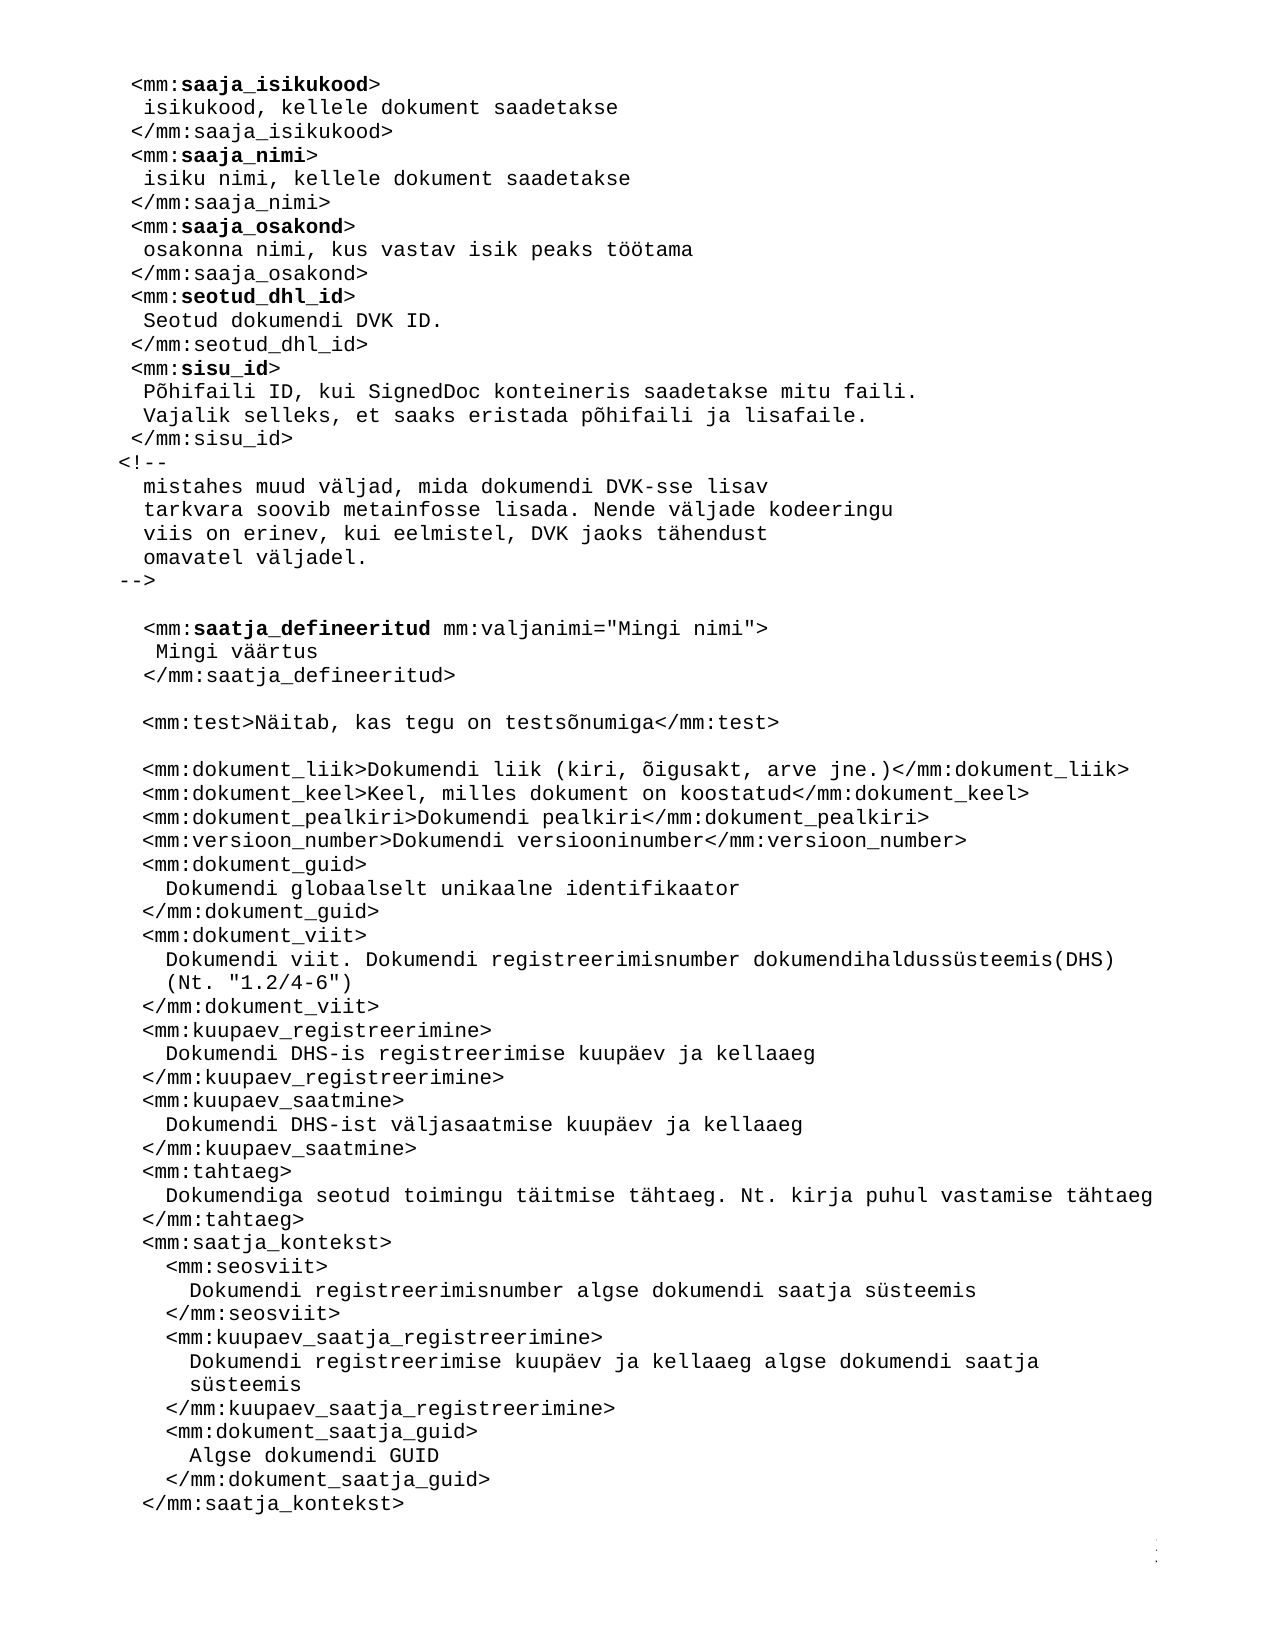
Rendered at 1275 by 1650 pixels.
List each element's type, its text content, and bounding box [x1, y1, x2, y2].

text </mm:saaja_osakond> [118, 263, 1157, 287]
text Dokumendi registreerimisnumber algse dokumendi saatja süsteemis [165, 1280, 1157, 1303]
text Dokumendi globaalselt unikaalne identifikaator [142, 878, 1157, 901]
text Dokumendi viit. Dokumendi registreerimisnumber dokumendihaldussüsteemis(DHS) (Nt. "1.2/4-6") [165, 949, 1157, 996]
text </mm:saatja_defineeritud> [118, 665, 1157, 688]
text <mm:kuupaev_saatja_registreerimine> [118, 1327, 1157, 1351]
text tarkvara soovib metainfosse lisada. Nende väljade kodeeringu [118, 499, 1157, 523]
text <mm:saaja_isikukood> [118, 74, 1157, 97]
text <mm:versioon_number>Dokumendi versiooninumber</mm:versioon_number> [118, 830, 1157, 854]
text </mm:kuupaev_registreerimine> [118, 1067, 1157, 1091]
text isiku nimi, kellele dokument saadetakse [118, 168, 1157, 192]
text <mm:saatja_kontekst> [118, 1232, 1157, 1256]
text <mm:dokument_pealkiri>Dokumendi pealkiri</mm:dokument_pealkiri> [118, 807, 1157, 830]
text viis on erinev, kui eelmistel, DVK jaoks tähendust [118, 523, 1157, 547]
text </mm:dokument_guid> [118, 901, 1157, 925]
text <mm:saatja_defineeritud mm:valjanimi="Mingi nimi"> [118, 618, 1157, 641]
text <mm:tahtaeg> [118, 1161, 1157, 1185]
text <mm:saaja_osakond> [118, 216, 1157, 239]
text <mm:kuupaev_registreerimine> [118, 1019, 1157, 1043]
text Mingi väärtus [118, 641, 1157, 665]
text <mm:test>Näitab, kas tegu on testsõnumiga</mm:test> [118, 712, 1157, 736]
text <mm:dokument_guid> [118, 854, 1157, 878]
text isikukood, kellele dokument saadetakse [118, 97, 1157, 121]
text </mm:tahtaeg> [118, 1209, 1157, 1232]
text Dokumendi registreerimise kuupäev ja kellaaeg algse dokumendi saatja süsteemis [189, 1351, 1157, 1398]
text </mm:dokument_viit> [118, 996, 1157, 1019]
text omavatel väljadel. [118, 547, 1157, 570]
text <mm:dokument_viit> [118, 925, 1157, 949]
text <mm:sisu_id> [118, 357, 1157, 381]
text --> [118, 570, 1157, 594]
text </mm:saatja_kontekst> [118, 1492, 1157, 1516]
text <mm:dokument_keel>Keel, milles dokument on koostatud</mm:dokument_keel> [118, 783, 1157, 807]
text </mm:saaja_nimi> [118, 192, 1157, 216]
text Seotud dokumendi DVK ID. </mm:seotud_dhl_id> [118, 310, 1157, 357]
text </mm:dokument_saatja_guid> [142, 1469, 1157, 1492]
text </mm:kuupaev_saatmine> [118, 1138, 1157, 1161]
text </mm:saaja_isikukood> [118, 121, 1157, 145]
text <mm:dokument_saatja_guid> [118, 1422, 1157, 1445]
text <mm:kuupaev_saatmine> [118, 1091, 1157, 1114]
text <mm:saaja_nimi> [118, 145, 1157, 168]
text Algse dokumendi GUID [165, 1445, 1157, 1469]
text <!-- [118, 452, 1157, 476]
text Põhifaili ID, kui SignedDoc konteineris saadetakse mitu faili. Vajalik selleks, et saaks eristada põhifaili ja lisafaile. [118, 381, 1157, 428]
text Dokumendi DHS-is registreerimise kuupäev ja kellaaeg [142, 1043, 1157, 1067]
text <mm:dokument_liik>Dokumendi liik (kiri, õigusakt, arve jne.)</mm:dokument_liik> [118, 759, 1157, 783]
text </mm:sisu_id> [118, 428, 1157, 452]
text <mm:seotud_dhl_id> [118, 287, 1157, 310]
text <mm:seosviit> [118, 1256, 1157, 1280]
text osakonna nimi, kus vastav isik peaks töötama [118, 239, 1157, 263]
text Dokumendiga seotud toimingu täitmise tähtaeg. Nt. kirja puhul vastamise tähtaeg [142, 1185, 1157, 1209]
text Dokumendi DHS-ist väljasaatmise kuupäev ja kellaaeg [142, 1114, 1157, 1138]
text </mm:kuupaev_saatja_registreerimine> [142, 1398, 1157, 1422]
text mistahes muud väljad, mida dokumendi DVK-sse lisav [118, 476, 1157, 499]
text </mm:seosviit> [142, 1303, 1157, 1327]
